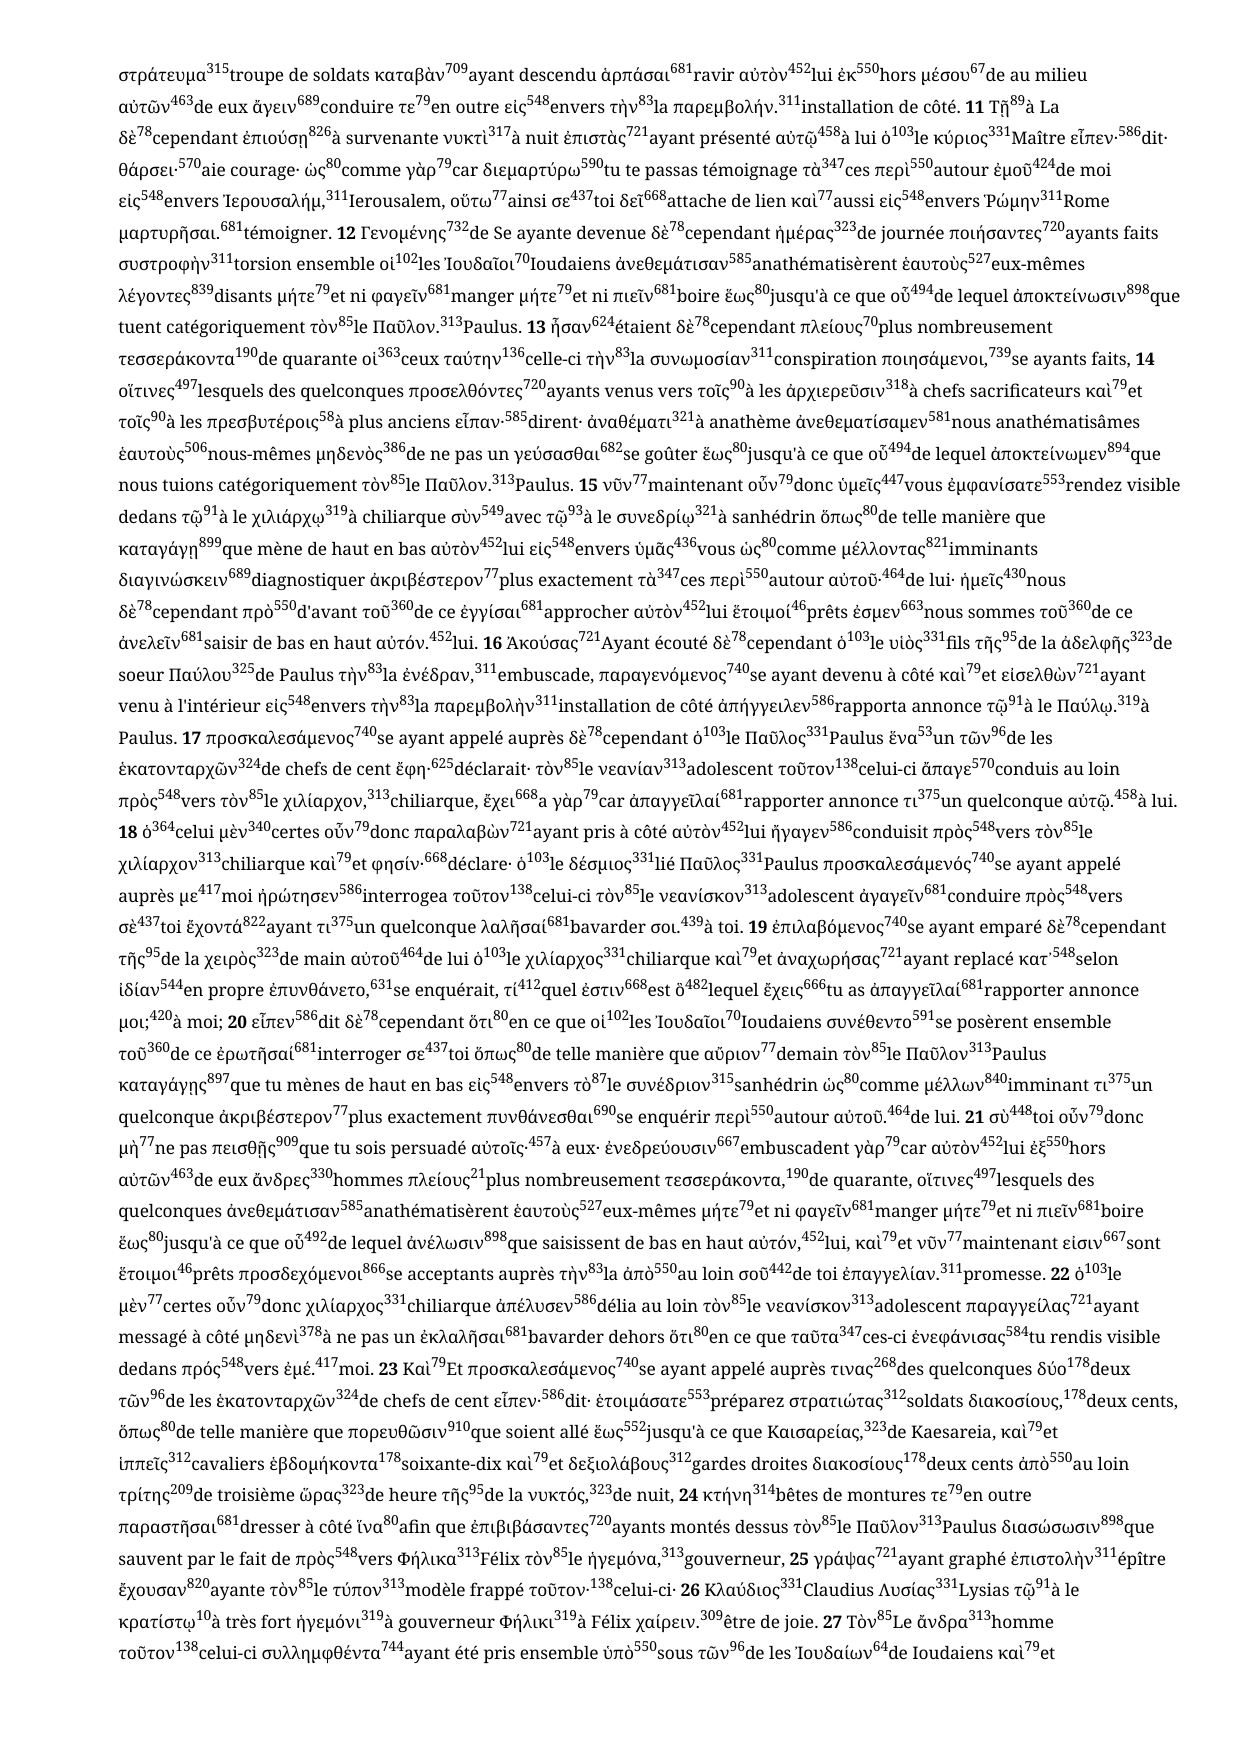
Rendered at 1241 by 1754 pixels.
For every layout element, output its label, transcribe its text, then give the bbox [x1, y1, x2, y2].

text 1 Ἀτενίσας721Ayant regardé fixement δὲ78cependant ὁ103le Παῦλος331Paulus τῷ93à le συνεδρίῳ321à sanhédrin εἶπεν·586dit· ἄνδρες336hommes ἀδελφοί,336frères, ἐγὼ431moi πάσῃ273à toute συνειδήσει317à conscience ἀγαθῇ8à bonne πεπολίτευμαι644je m'ai été citoyen τῷ91à le θεῷ319à Dieu ἄχρι552jusqu'à l'extrémité ταύτης148de celle-ci τῆς95de la ἡμέρας.323de journée. 2 ὁ103le δὲ78cependant ἀρχιερεὺς331chef sacrificateur Ἁνανίας331Ananias ἐπέταξεν586ordonna sûrement τοῖς351à ceux παρεστῶσιν773à ayants dressés à côté αὐτῷ458à lui τύπτειν689taper αὐτοῦ464de lui τὸ87le στόμα.315bouche. 3 τότε77alors ὁ103le Παῦλος331Paulus πρὸς548vers αὐτὸν452lui εἶπεν·586dit· τύπτειν689taper σε437toi μέλλει668immine ὁ103le θεός,331Dieu, τοῖχε337mur κεκονιαμένε·818ayant été chaulé· καὶ79et σὺ448toi κάθῃ672tu te es assis κρίνων840jugeant με417moi κατὰ548selon τὸν85le νόμον313loi καὶ79et παρανομῶν840contrant la loi κελεύεις666tu ordonnes με417moi τύπτεσθαι;692être tapé; 4 οἱ363ceux δὲ78cependant παρεστῶτες782ayants dressés à côté εἶπαν·585dirent· τὸν85le ἀρχιερέα313chef sacrificateur τοῦ97de le θεοῦ325de Dieu λοιδορεῖς;666tu insultes; 5 ἔφη625déclarait τε79en outre ὁ103le Παῦλος·331Paulus· οὐκ77non ᾔδειν,655j'avais su, ἀδελφοί,336frères, ὅτι80en ce que ἐστὶν668est ἀρχιερεύς·331chef sacrificateur· γέγραπται654a été graphé γὰρ79car ὅτι80en ce que ἄρχοντα313chef τοῦ97de le λαοῦ325de peuple σου442de toi οὐκ77non ἐρεῖς604tu diras κακῶς.77malicieusement. 6 Γνοὺς721Ayant connu δὲ78cependant ὁ103le Παῦλος331Paulus ὅτι80en ce que τὸ105le ἓν199un μέρος333part ἐστὶν668est Σαδδουκαίων324de Sadducéens τὸ105le δὲ78cependant ἕτερον392autre-différent Φαρισαίων324de Pharisiens ἔκραζεν625croassait ἐν549en τῷ93à le συνεδρίῳ·321à sanhédrin· ἄνδρες336hommes ἀδελφοί,336frères, ἐγὼ431moi Φαρισαῖός331Pharisien εἰμι,664je suis, υἱὸς331fils Φαρισαίων,324de Pharisiens, περὶ550autour ἐλπίδος323de espérance καὶ79et ἀναστάσεως323de redressement νεκρῶν64de morts [ἐγὼ]431[moi] κρίνομαι.676je suis jugé. 7 τοῦτο348ce-ci δὲ78cependant αὐτοῦ464de lui λαλοῦντος834de bavardant ἐγένετο592se devint στάσις329dressement τῶν96de les Φαρισαίων324de Pharisiens καὶ79et Σαδδουκαίων324de Sadducéens καὶ79et ἐσχίσθη600fut scindé τὸ105le πλῆθος.333multitude. 8 Σαδδουκαῖοι330Sadducéens μὲν77certes γὰρ79car λέγουσιν667disent μὴ77ne pas εἶναι689être ἀνάστασιν311redressement μήτε79et ni ἄγγελον313messager μήτε79et ni πνεῦμα,315souffle, Φαρισαῖοι330Pharisiens δὲ78cependant ὁμολογοῦσιν667avouent τὰ347ces ἀμφότερα.374tous deux. 9 ἐγένετο592se devint δὲ78cependant κραυγὴ329cri μεγάλη,20grande, καὶ79et ἀναστάντες720ayants redressés τινὲς389des quelconques τῶν96de les γραμματέων324de lettrés τοῦ99de le μέρους327de part τῶν96de les Φαρισαίων324de Pharisiens διεμάχοντο630se bataillaient en séparant λέγοντες·839disants· οὐδὲν375aucun κακὸν55malicieux εὑρίσκομεν663nous trouvons ἐν549en τῷ91à le ἀνθρώπῳ319à être humain τούτῳ·144à celui-ci· εἰ80si δὲ78cependant πνεῦμα333souffle ἐλάλησεν586bavarda αὐτῷ458à lui ἢ79ou ἄγγελος;331messager; 10 Πολλῆς382de Nombreuse δὲ78cependant γινομένης859de se devenante στάσεως323de dressement φοβηθεὶς760ayant été effrayé ὁ103le χιλίαρχος331chiliarque μὴ80ne pas διασπασθῇ911que soit tiré à travers ὁ103le Παῦλος331Paulus ὑπ᾽550sous αὐτῶν463de eux ἐκέλευσεν586ordonna τὸ87le στράτευμα315troupe de soldats καταβὰν709ayant descendu ἁρπάσαι681ravir αὐτὸν452lui ἐκ550hors μέσου67de au milieu αὐτῶν463de eux ἄγειν689conduire τε79en outre εἰς548envers τὴν83la παρεμβολήν.311installation de côté. 11 Τῇ89à La δὲ78cependant ἐπιούσῃ826à survenante νυκτὶ317à nuit ἐπιστὰς721ayant présenté αὐτῷ458à lui ὁ103le κύριος331Maître εἶπεν·586dit· θάρσει·570aie courage· ὡς80comme γὰρ79car διεμαρτύρω590tu te passas témoignage τὰ347ces περὶ550autour ἐμοῦ424de moi εἰς548envers Ἰερουσαλήμ,311Ierousalem, οὕτω77ainsi σε437toi δεῖ668attache de lien καὶ77aussi εἰς548envers Ῥώμην311Rome μαρτυρῆσαι.681témoigner. 12 Γενομένης732de Se ayante devenue δὲ78cependant ἡμέρας323de journée ποιήσαντες720ayants faits συστροφὴν311torsion ensemble οἱ102les Ἰουδαῖοι70Ioudaiens ἀνεθεμάτισαν585anathématisèrent ἑαυτοὺς527eux-mêmes λέγοντες839disants μήτε79et ni φαγεῖν681manger μήτε79et ni πιεῖν681boire ἕως80jusqu'à ce que οὗ494de lequel ἀποκτείνωσιν898que tuent catégoriquement τὸν85le Παῦλον.313Paulus. 13 ἦσαν624étaient δὲ78cependant πλείους70plus nombreusement τεσσεράκοντα190de quarante οἱ363ceux ταύτην136celle-ci τὴν83la συνωμοσίαν311conspiration ποιησάμενοι,739se ayants faits, 14 οἵτινες497lesquels des quelconques προσελθόντες720ayants venus vers τοῖς90à les ἀρχιερεῦσιν318à chefs sacrificateurs καὶ79et τοῖς90à les πρεσβυτέροις58à plus anciens εἶπαν·585dirent· ἀναθέματι321à anathème ἀνεθεματίσαμεν581nous anathématisâmes ἑαυτοὺς506nous-mêmes μηδενὸς386de ne pas un γεύσασθαι682se goûter ἕως80jusqu'à ce que οὗ494de lequel ἀποκτείνωμεν894que nous tuions catégoriquement τὸν85le Παῦλον.313Paulus. 15 νῦν77maintenant οὖν79donc ὑμεῖς447vous ἐμφανίσατε553rendez visible dedans τῷ91à le χιλιάρχῳ319à chiliarque σὺν549avec τῷ93à le συνεδρίῳ321à sanhédrin ὅπως80de telle manière que καταγάγῃ899que mène de haut en bas αὐτὸν452lui εἰς548envers ὑμᾶς436vous ὡς80comme μέλλοντας821imminants διαγινώσκειν689diagnostiquer ἀκριβέστερον77plus exactement τὰ347ces περὶ550autour αὐτοῦ·464de lui· ἡμεῖς430nous δὲ78cependant πρὸ550d'avant τοῦ360de ce ἐγγίσαι681approcher αὐτὸν452lui ἕτοιμοί46prêts ἐσμεν663nous sommes τοῦ360de ce ἀνελεῖν681saisir de bas en haut αὐτόν.452lui. 16 Ἀκούσας721Ayant écouté δὲ78cependant ὁ103le υἱὸς331fils τῆς95de la ἀδελφῆς323de soeur Παύλου325de Paulus τὴν83la ἐνέδραν,311embuscade, παραγενόμενος740se ayant devenu à côté καὶ79et εἰσελθὼν721ayant venu à l'intérieur εἰς548envers τὴν83la παρεμβολὴν311installation de côté ἀπήγγειλεν586rapporta annonce τῷ91à le Παύλῳ.319à Paulus. 17 προσκαλεσάμενος740se ayant appelé auprès δὲ78cependant ὁ103le Παῦλος331Paulus ἕνα53un τῶν96de les ἑκατονταρχῶν324de chefs de cent ἔφη·625déclarait· τὸν85le νεανίαν313adolescent τοῦτον138celui-ci ἄπαγε570conduis au loin πρὸς548vers τὸν85le χιλίαρχον,313chiliarque, ἔχει668a γὰρ79car ἀπαγγεῖλαί681rapporter annonce τι375un quelconque αὐτῷ.458à lui. 18 ὁ364celui μὲν340certes οὖν79donc παραλαβὼν721ayant pris à côté αὐτὸν452lui ἤγαγεν586conduisit πρὸς548vers τὸν85le χιλίαρχον313chiliarque καὶ79et φησίν·668déclare· ὁ103le δέσμιος331lié Παῦλος331Paulus προσκαλεσάμενός740se ayant appelé auprès με417moi ἠρώτησεν586interrogea τοῦτον138celui-ci τὸν85le νεανίσκον313adolescent ἀγαγεῖν681conduire πρὸς548vers σὲ437toi ἔχοντά822ayant τι375un quelconque λαλῆσαί681bavarder σοι.439à toi. 19 ἐπιλαβόμενος740se ayant emparé δὲ78cependant τῆς95de la χειρὸς323de main αὐτοῦ464de lui ὁ103le χιλίαρχος331chiliarque καὶ79et ἀναχωρήσας721ayant replacé κατ᾽548selon ἰδίαν544en propre ἐπυνθάνετο,631se enquérait, τί412quel ἐστιν668est ὃ482lequel ἔχεις666tu as ἀπαγγεῖλαί681rapporter annonce μοι;420à moi; 20 εἶπεν586dit δὲ78cependant ὅτι80en ce que οἱ102les Ἰουδαῖοι70Ioudaiens συνέθεντο591se posèrent ensemble τοῦ360de ce ἐρωτῆσαί681interroger σε437toi ὅπως80de telle manière que αὔριον77demain τὸν85le Παῦλον313Paulus καταγάγῃς897que tu mènes de haut en bas εἰς548envers τὸ87le συνέδριον315sanhédrin ὡς80comme μέλλων840imminant τι375un quelconque ἀκριβέστερον77plus exactement πυνθάνεσθαι690se enquérir περὶ550autour αὐτοῦ.464de lui. 21 σὺ448toi οὖν79donc μὴ77ne pas πεισθῇς909que tu sois persuadé αὐτοῖς·457à eux· ἐνεδρεύουσιν667embuscadent γὰρ79car αὐτὸν452lui ἐξ550hors αὐτῶν463de eux ἄνδρες330hommes πλείους21plus nombreusement τεσσεράκοντα,190de quarante, οἵτινες497lesquels des quelconques ἀνεθεμάτισαν585anathématisèrent ἑαυτοὺς527eux-mêmes μήτε79et ni φαγεῖν681manger μήτε79et ni πιεῖν681boire ἕως80jusqu'à ce que οὗ492de lequel ἀνέλωσιν898que saisissent de bas en haut αὐτόν,452lui, καὶ79et νῦν77maintenant εἰσιν667sont ἕτοιμοι46prêts προσδεχόμενοι866se acceptants auprès τὴν83la ἀπὸ550au loin σοῦ442de toi ἐπαγγελίαν.311promesse. 22 ὁ103le μὲν77certes οὖν79donc χιλίαρχος331chiliarque ἀπέλυσεν586délia au loin τὸν85le νεανίσκον313adolescent παραγγείλας721ayant messagé à côté μηδενὶ378à ne pas un ἐκλαλῆσαι681bavarder dehors ὅτι80en ce que ταῦτα347ces-ci ἐνεφάνισας584tu rendis visible dedans πρός548vers ἐμέ.417moi. 23 Καὶ79Et προσκαλεσάμενος740se ayant appelé auprès τινας268des quelconques δύο178deux τῶν96de les ἑκατονταρχῶν324de chefs de cent εἶπεν·586dit· ἑτοιμάσατε553préparez στρατιώτας312soldats διακοσίους,178deux cents, ὅπως80de telle manière que πορευθῶσιν910que soient allé ἕως552jusqu'à ce que Καισαρείας,323de Kaesareia, καὶ79et ἱππεῖς312cavaliers ἑβδομήκοντα178soixante-dix καὶ79et δεξιολάβους312gardes droites διακοσίους178deux cents ἀπὸ550au loin τρίτης209de troisième ὥρας323de heure τῆς95de la νυκτός,323de nuit, 24 κτήνη314bêtes de montures τε79en outre παραστῆσαι681dresser à côté ἵνα80afin que ἐπιβιβάσαντες720ayants montés dessus τὸν85le Παῦλον313Paulus διασώσωσιν898que sauvent par le fait de πρὸς548vers Φήλικα313Félix τὸν85le ἡγεμόνα,313gouverneur, 25 γράψας721ayant graphé ἐπιστολὴν311épître ἔχουσαν820ayante τὸν85le τύπον313modèle frappé τοῦτον·138celui-ci· 26 Κλαύδιος331Claudius Λυσίας331Lysias τῷ91à le κρατίστῳ10à très fort ἡγεμόνι319à gouverneur Φήλικι319à Félix χαίρειν.309être de joie. 27 Τὸν85Le ἄνδρα313homme τοῦτον138celui-ci συλλημφθέντα744ayant été pris ensemble ὑπὸ550sous τῶν96de les Ἰουδαίων64de Ioudaiens καὶ79et μέλλοντα822imminant ἀναιρεῖσθαι692être saisi de bas en haut ὑπ᾽550sous αὐτῶν463de eux ἐπιστὰς721ayant présenté σὺν549avec τῷ253à le στρατεύματι321à troupe de soldats ἐξειλάμην588je m'extrais μαθὼν721ayant appris ὅτι80en ce que Ῥωμαῖός47Romain ἐστιν.668est. 28 βουλόμενός867se ayant dessein τε79en outre ἐπιγνῶναι681reconnaître τὴν83la αἰτίαν311cause δι᾽548par le fait de ἣν478laquelle ἐνεκάλουν624appelaient en accusation αὐτῷ,458à lui, κατήγαγον582je menai de haut en bas εἰς548envers τὸ87le συνέδριον315sanhédrin αὐτῶν463de eux 29 ὃν480lequel εὗρον582je trouvai ἐγκαλούμενον875étant appelé en accusation περὶ550autour ζητημάτων326de sujets de recherches τοῦ97de le νόμου325de loi αὐτῶν,463de eux, μηδὲν375ne pas un δὲ78cependant ἄξιον55digne θανάτου325de trépas ἢ79ou δεσμῶν324de liens ἔχοντα822ayant ἔγκλημα.315appel en accusation. 30 μηνυθείσης752de ayante étée indiquée δέ78cependant μοι420à moi ἐπιβουλῆς323de complot εἰς548envers τὸν85le ἄνδρα313homme ἔσεσθαι685se avoir à être ἐξαυτῆς77immédiatement ἔπεμψα582je mandai πρὸς548vers σὲ437toi παραγγείλας721ayant messagé à côté καὶ77aussi τοῖς90à les κατηγόροις318à accusateurs λέγειν689dire [τὰ]86[les] πρὸς548vers αὐτὸν452lui ἐπὶ550sur σοῦ.442de toi. 31 Οἱ102Les μὲν77certes οὖν79donc στρατιῶται330soldats κατὰ548selon τὸ348ce διατεταγμένον798ayant été ordonné au-travers αὐτοῖς457à eux ἀναλαβόντες720ayants pris de bas en haut τὸν85le Παῦλον313Paulus ἤγαγον585conduisirent διὰ550par νυκτὸς323de nuit εἰς548envers τὴν83la Ἀντιπατρίδα,311Antipatris, 32 τῇ350à celle δὲ78cependant ἐπαύριον77lendemain ἐάσαντες720ayants concédés τοὺς84les ἱππεῖς312cavaliers ἀπέρχεσθαι690se éloigner σὺν549avec αὐτῷ458à lui ὑπέστρεψαν585retournèrent en arrière εἰς548envers τὴν83la παρεμβολήν·311installation de côté· 33 οἵτινες497lesquels des quelconques εἰσελθόντες720ayants venus à l'intérieur εἰς548envers τὴν83la Καισάρειαν311Kaesareia καὶ79et ἀναδόντες720ayants donnés de bas en haut τὴν83la ἐπιστολὴν311épître τῷ91à le ἡγεμόνι319à gouverneur παρέστησαν585dressèrent à côté καὶ77aussi τὸν85le Παῦλον313Paulus αὐτῷ.458à lui. 34 ἀναγνοὺς721ayant pris connaissance δὲ78cependant καὶ79et ἐπερωτήσας721ayant surinterrogé ἐκ550hors ποίας169de quelle ἐπαρχείας323de éparchie ἐστίν,668est, καὶ79et πυθόμενος740se ayant enquis ὅτι80en ce que ἀπὸ550au loin Κιλικίας,323de Cilicie, 35 διακούσομαί608je m'écouterai au travers σου,442de toi, ἔφη,625déclarait, ὅταν80lorsque le cas échéant καὶ77aussi οἱ102les κατήγοροί330accusateurs σου442de toi παραγένωνται·904que se deviennent à côté· κελεύσας721ayant ordonné ἐν549en τῷ93à le πραιτωρίῳ321à prétoire τοῦ97de le Ἡρῴδου325de Hérode φυλάσσεσθαι692être gardienné αὐτόν.452lui. [118, 59, 1181, 1665]
